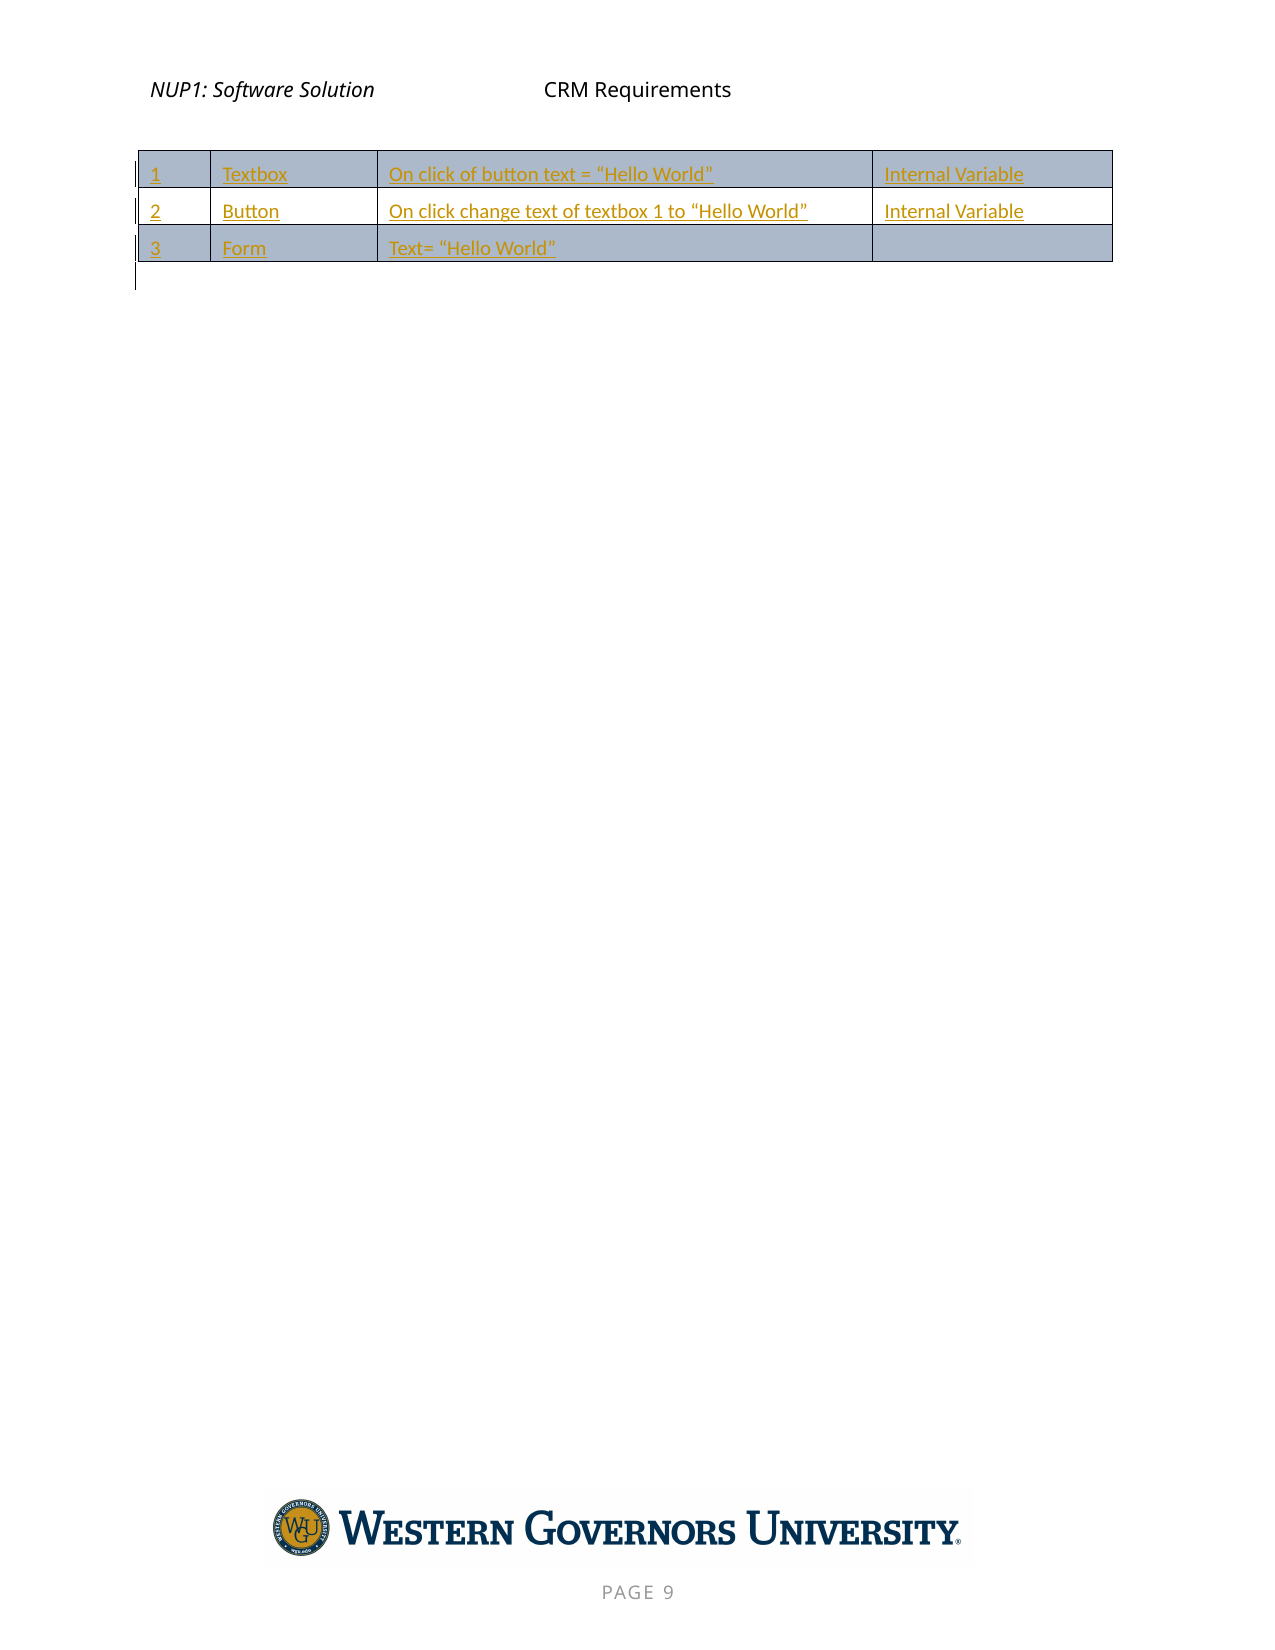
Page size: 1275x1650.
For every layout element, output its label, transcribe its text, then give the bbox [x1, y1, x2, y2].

table_cell Button [211, 188, 377, 224]
table_cell On click change text of textbox 1 to “Hello World” [378, 188, 872, 224]
table_cell On click of button text = “Hello World” [378, 151, 872, 187]
table_cell 1 [139, 151, 210, 187]
table_cell [873, 225, 1112, 261]
picture [263, 1488, 974, 1567]
table_cell Textbox [211, 151, 377, 187]
table_cell 3 [139, 225, 210, 261]
table_cell Internal Variable [873, 151, 1112, 187]
table_cell Form [211, 225, 377, 261]
table_cell Text= “Hello World” [378, 225, 872, 261]
table_cell Internal Variable [873, 188, 1112, 224]
table_cell 2 [139, 188, 210, 224]
